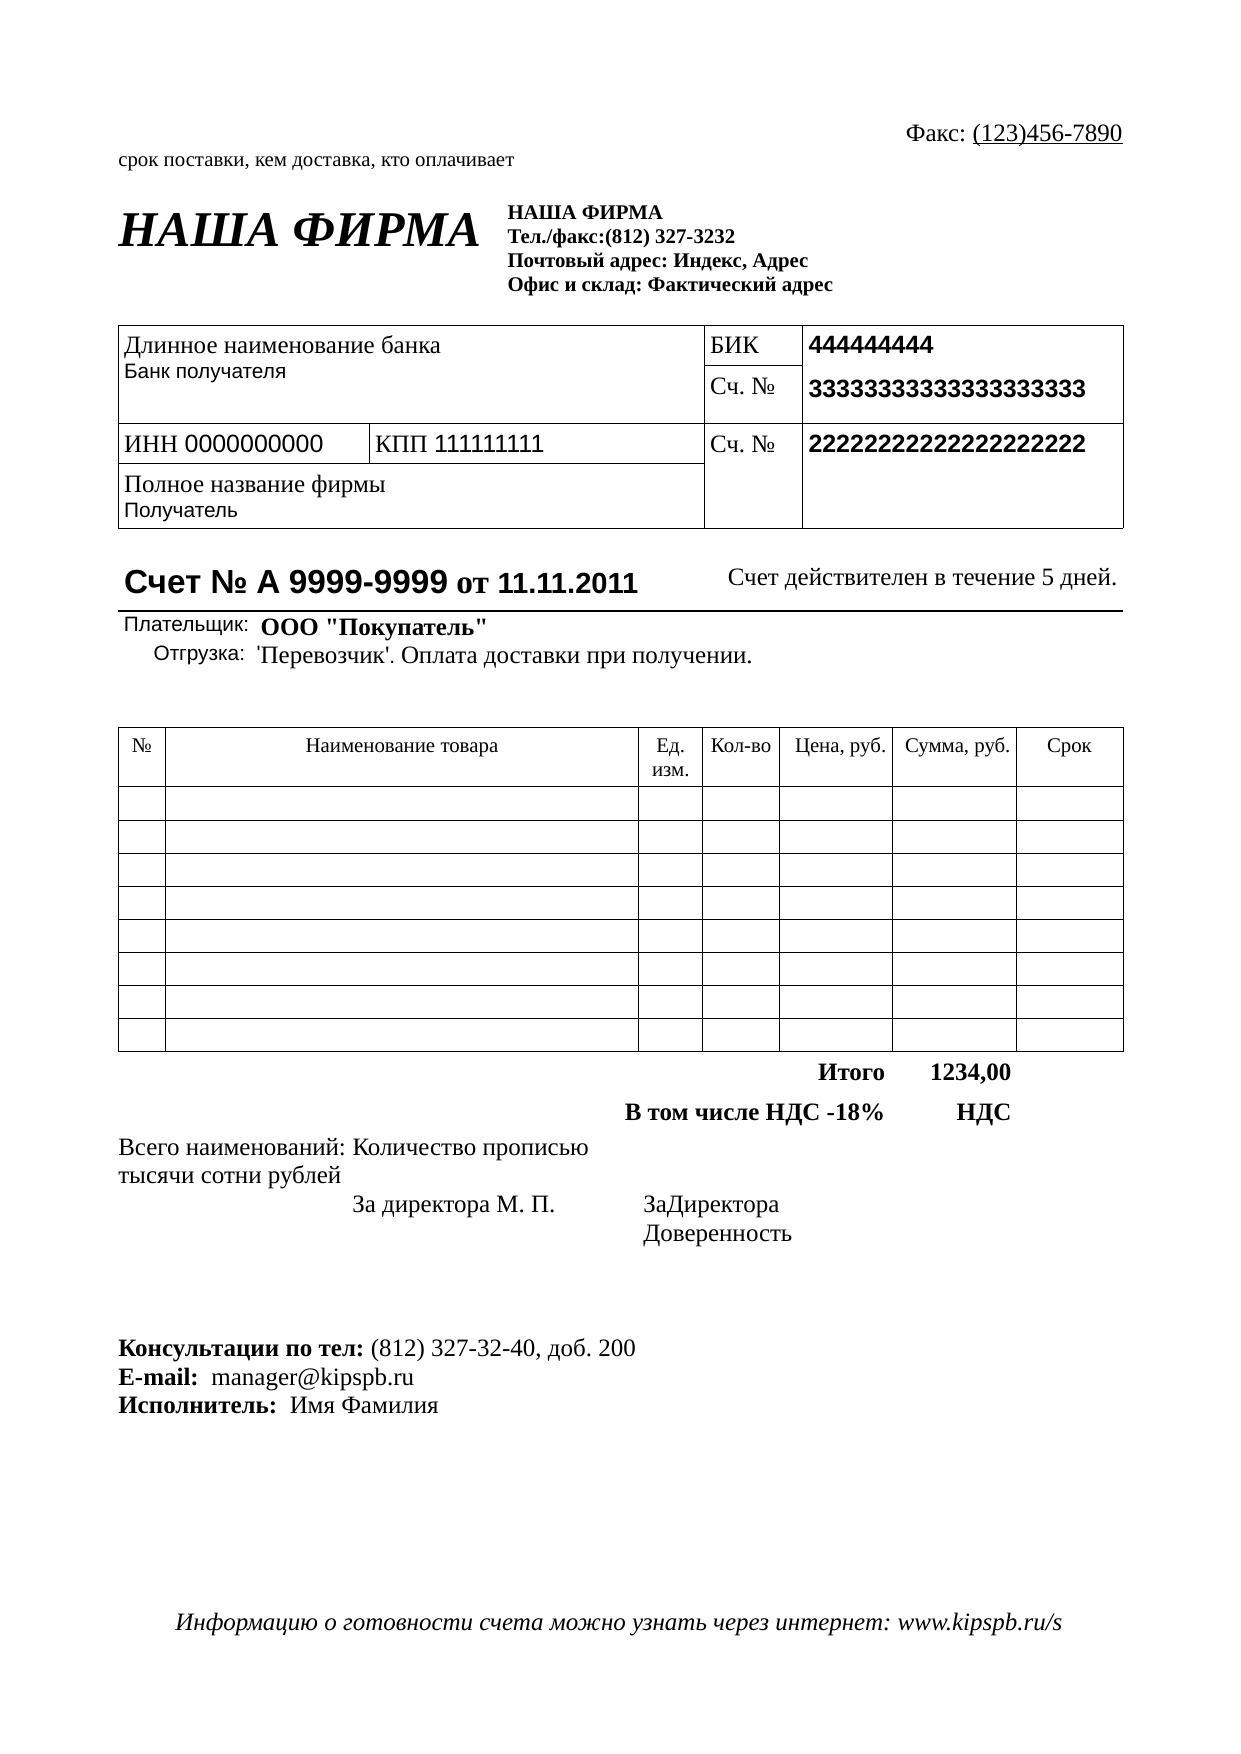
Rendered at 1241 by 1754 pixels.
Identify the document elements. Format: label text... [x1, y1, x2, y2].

table_cell [780, 887, 892, 919]
table_cell [1017, 887, 1123, 919]
table_header Наименование товара [166, 728, 638, 786]
table_cell [119, 953, 165, 985]
table_cell [639, 1019, 702, 1051]
table_cell Полное название фирмы Получатель [119, 464, 704, 528]
table_cell [166, 986, 638, 1018]
table_header Длинное наименование банка Банк получателя [119, 326, 704, 423]
table_cell [639, 920, 702, 952]
table_cell [496, 1218, 643, 1247]
table_cell [119, 1019, 165, 1051]
table_cell [639, 887, 702, 919]
table_cell [119, 787, 165, 819]
table_cell [119, 887, 165, 919]
table_cell [893, 1019, 1016, 1051]
table_cell [1017, 1019, 1123, 1051]
table_cell [119, 986, 165, 1018]
table_cell [893, 854, 1016, 886]
table_cell Перевозчик'. Оплата доставки при получении. [260, 640, 1123, 669]
table_header Цена, руб. [780, 728, 892, 786]
table_cell [703, 854, 779, 886]
text Консультации по тел: (812) 327-32-40, доб. 200 [118, 1333, 1122, 1362]
table_cell [780, 1019, 892, 1051]
table_header Плательщик: [118, 612, 260, 640]
table_header НАША ФИРМА [118, 200, 507, 296]
table_cell Отгрузка: ' [118, 640, 260, 669]
table_cell [703, 920, 779, 952]
table_header Счет № А 9999-9999 от 11.11.2011 [118, 556, 715, 609]
table_cell [703, 821, 779, 853]
table_cell ИНН 0000000000 [119, 424, 369, 463]
table_cell [703, 887, 779, 919]
table_cell [639, 821, 702, 853]
table_cell [780, 854, 892, 886]
table_cell КПП 111111111 [370, 424, 704, 463]
table_cell [780, 920, 892, 952]
text Исполнитель: Имя Фамилия [118, 1391, 1122, 1419]
table_cell [893, 920, 1016, 952]
table_cell [166, 821, 638, 853]
table_cell В том числе НДС -18% [613, 1092, 891, 1132]
text E-mail: manager@kipspb.ru [118, 1362, 1122, 1391]
text срок поставки, кем доставка, кто оплачивает [118, 147, 1122, 171]
table_header НАША ФИРМА Тел./факс:(812) 327-3232 Почтовый адрес: Индекс, Адрес Офис и склад: Фактический адрес [507, 200, 1123, 296]
table_cell [1017, 920, 1123, 952]
table_header Ед. изм. [639, 728, 702, 786]
table_cell [703, 787, 779, 819]
table_header М. П. [496, 1189, 643, 1218]
text Всего наименований: Количество прописью [118, 1132, 1122, 1161]
table_cell [703, 986, 779, 1018]
table_header БИК [705, 326, 802, 365]
table_cell [119, 920, 165, 952]
table_header Счет действителен в течение 5 дней. [715, 556, 1123, 609]
table_cell [166, 787, 638, 819]
table_cell [893, 887, 1016, 919]
table_header Срок [1017, 728, 1123, 786]
table_cell [780, 986, 892, 1018]
table_header За директора [118, 1189, 496, 1218]
table_header ООО "Покупатель" [260, 612, 1123, 640]
table_cell [1017, 986, 1123, 1018]
table_cell [780, 787, 892, 819]
table_cell [703, 953, 779, 985]
table_cell Доверенность [643, 1218, 1123, 1247]
table_cell [1017, 953, 1123, 985]
table_header Итого [613, 1052, 891, 1092]
table_cell 22222222222222222222 [803, 424, 1123, 528]
table_cell [166, 920, 638, 952]
table_cell [893, 787, 1016, 819]
table_cell [166, 953, 638, 985]
table_cell Сч. № [705, 424, 802, 528]
table_header ЗаДиректора [643, 1189, 1123, 1218]
table_cell [166, 854, 638, 886]
table_cell [703, 1019, 779, 1051]
table_cell [166, 1019, 638, 1051]
table_cell [639, 986, 702, 1018]
table_cell [639, 854, 702, 886]
table_cell [119, 854, 165, 886]
table_cell [893, 953, 1016, 985]
table_cell [119, 821, 165, 853]
table_cell Сч. № [705, 366, 802, 423]
table_cell [1017, 787, 1123, 819]
table_header Кол-во [703, 728, 779, 786]
table_cell [1017, 854, 1123, 886]
table_cell НДС [891, 1092, 1017, 1132]
table_header Сумма, руб. [893, 728, 1016, 786]
table_cell [166, 887, 638, 919]
text тысячи сотни рублей [118, 1161, 1122, 1189]
table_cell [780, 953, 892, 985]
table_cell [1017, 821, 1123, 853]
table_header 444444444 33333333333333333333 [803, 326, 1123, 423]
table_header 1234,00 [891, 1052, 1017, 1092]
table_cell [118, 1218, 496, 1247]
table_cell [780, 821, 892, 853]
table_cell [893, 821, 1016, 853]
table_header № [119, 728, 165, 786]
table_cell [639, 787, 702, 819]
table_cell [893, 986, 1016, 1018]
text Факс: (123)456-7890 [118, 118, 1122, 147]
table_cell [639, 953, 702, 985]
